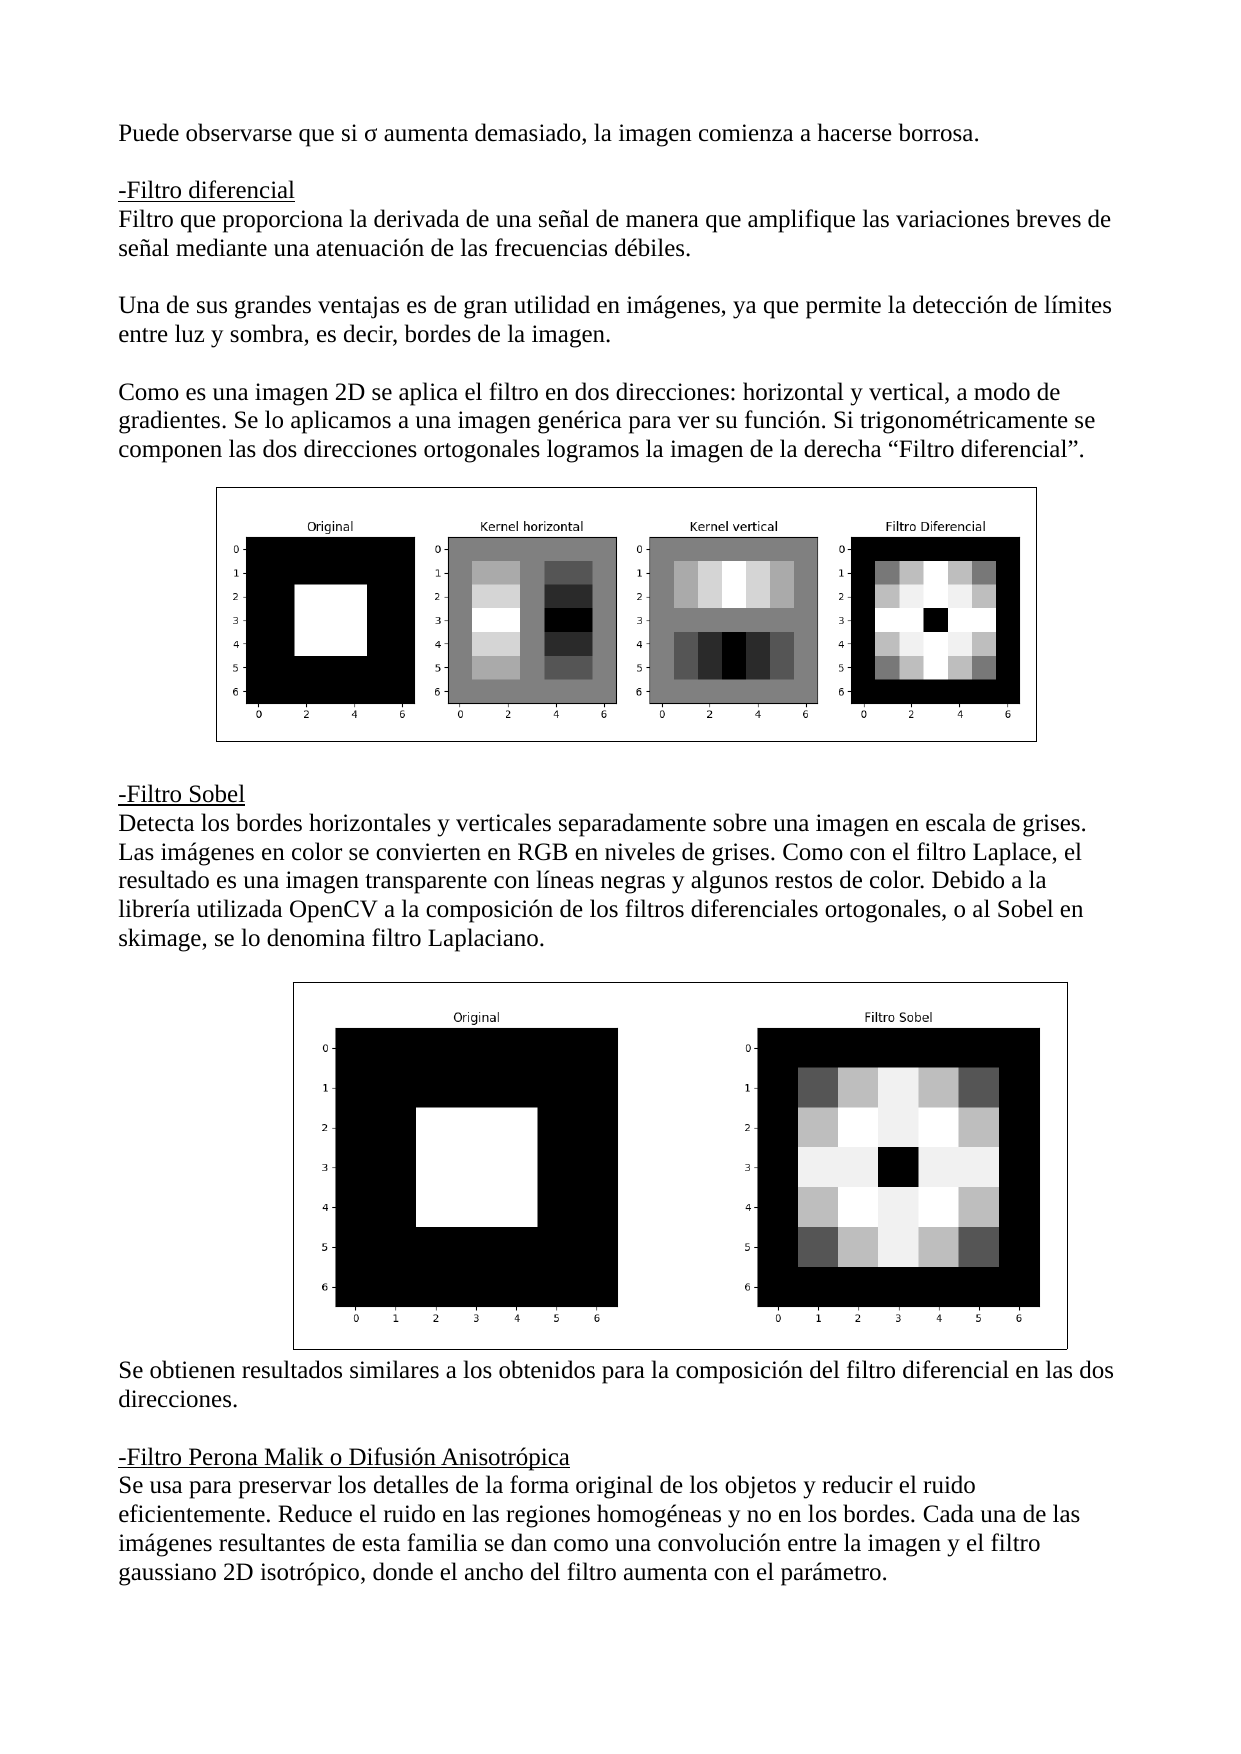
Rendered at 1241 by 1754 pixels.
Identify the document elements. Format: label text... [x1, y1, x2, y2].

text Puede observarse que si σ aumenta demasiado, la imagen comienza a hacerse borrosa. [118, 118, 1122, 147]
text -Filtro diferencial [118, 176, 1122, 204]
picture [295, 984, 1065, 1346]
text Se usa para preservar los detalles de la forma original de los objetos y reducir el ruido eficientemente. Reduce el ruido en las regiones homogéneas y no en los bordes. Cada una de las imágenes resultantes de esta familia se dan como una convolución entre la imagen y el filtro gaussiano 2D isotrópico, donde el ancho del filtro aumenta con el parámetro. [118, 1470, 1122, 1585]
text Una de sus grandes ventajas es de gran utilidad en imágenes, ya que permite la detección de límites entre luz y sombra, es decir, bordes de la imagen. [118, 291, 1122, 348]
text Filtro que proporciona la derivada de una señal de manera que amplifique las variaciones breves de señal mediante una atenuación de las frecuencias débiles. [118, 204, 1122, 262]
text Detecta los bordes horizontales y verticales separadamente sobre una imagen en escala de grises. Las imágenes en color se convierten en RGB en niveles de grises. Como con el filtro Laplace, el resultado es una imagen transparente con líneas negras y algunos restos de color. Debido a la librería utilizada OpenCV a la composición de los filtros diferenciales ortogonales, o al Sobel en skimage, se lo denomina filtro Laplaciano. [118, 808, 1122, 952]
text Como es una imagen 2D se aplica el filtro en dos direcciones: horizontal y vertical, a modo de gradientes. Se lo aplicamos a una imagen genérica para ver su función. Si trigonométricamente se componen las dos direcciones ortogonales logramos la imagen de la derecha “Filtro diferencial”. [118, 377, 1122, 463]
text Se obtienen resultados similares a los obtenidos para la composición del filtro diferencial en las dos direcciones. [118, 1355, 1122, 1413]
picture [219, 489, 1033, 739]
text -Filtro Sobel [118, 779, 1122, 808]
text -Filtro Perona Malik o Difusión Anisotrópica [118, 1442, 1122, 1470]
